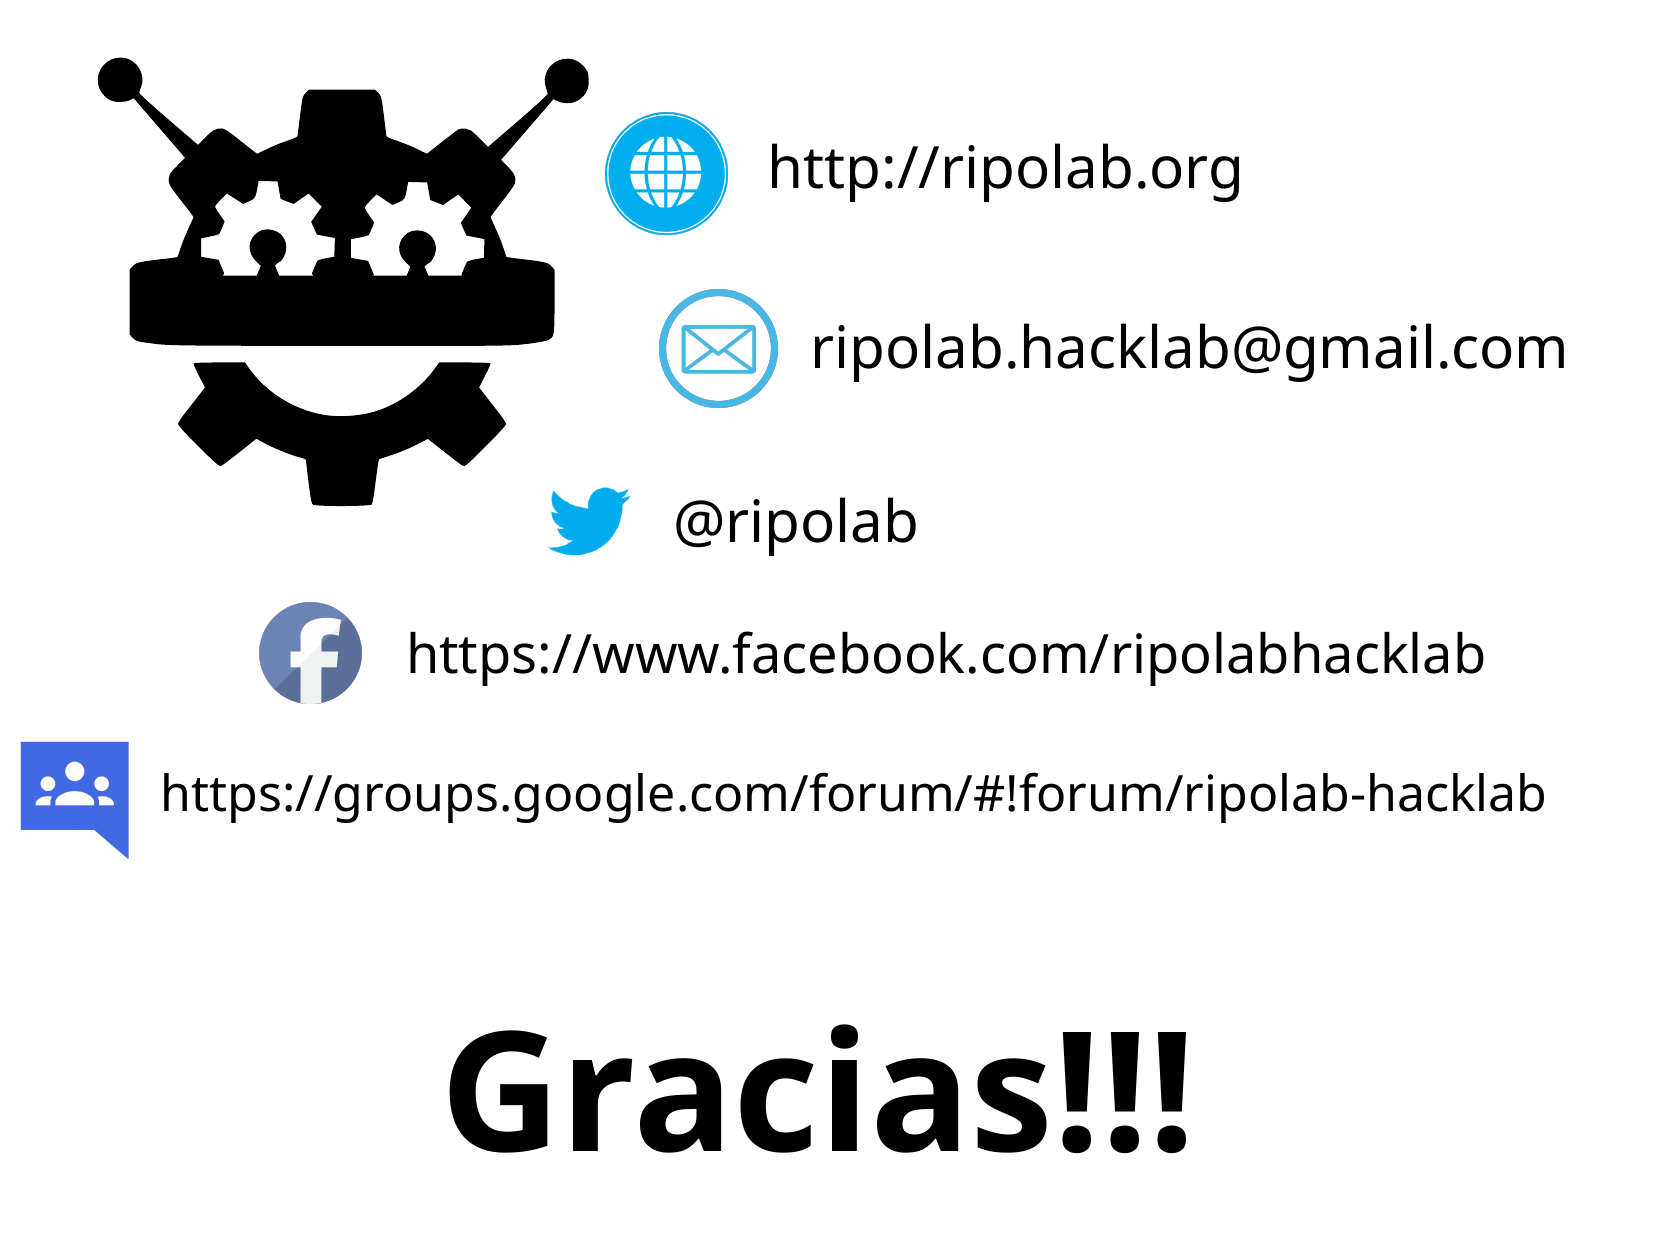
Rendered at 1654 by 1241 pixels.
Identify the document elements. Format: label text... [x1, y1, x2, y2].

picture [11, 732, 138, 859]
picture [605, 112, 654, 161]
picture [679, 112, 728, 160]
picture [653, 138, 664, 151]
picture [639, 193, 652, 204]
picture [605, 186, 662, 236]
picture [668, 174, 682, 189]
text_box ripolab.hacklab@gmail.com [796, 298, 1642, 398]
picture [668, 193, 678, 207]
picture [259, 602, 362, 704]
picture [649, 156, 664, 170]
picture [685, 174, 700, 189]
picture [679, 193, 693, 204]
text_box Gracias!!! [425, 966, 1571, 1170]
picture [671, 187, 728, 236]
picture [659, 289, 778, 408]
text_box http://ripolab.org [753, 119, 1394, 227]
picture [94, 43, 659, 591]
picture [639, 141, 652, 151]
text_box https://groups.google.com/forum/#!forum/ripolab-hacklab [146, 750, 1654, 847]
picture [679, 141, 693, 151]
picture [685, 156, 700, 170]
picture [668, 137, 678, 151]
text_box @ripolab [659, 472, 1086, 573]
picture [631, 156, 646, 170]
picture [649, 174, 664, 189]
picture [631, 174, 646, 189]
picture [668, 156, 682, 170]
picture [653, 193, 664, 207]
text_box https://www.facebook.com/ripolabhacklab [391, 608, 1627, 708]
